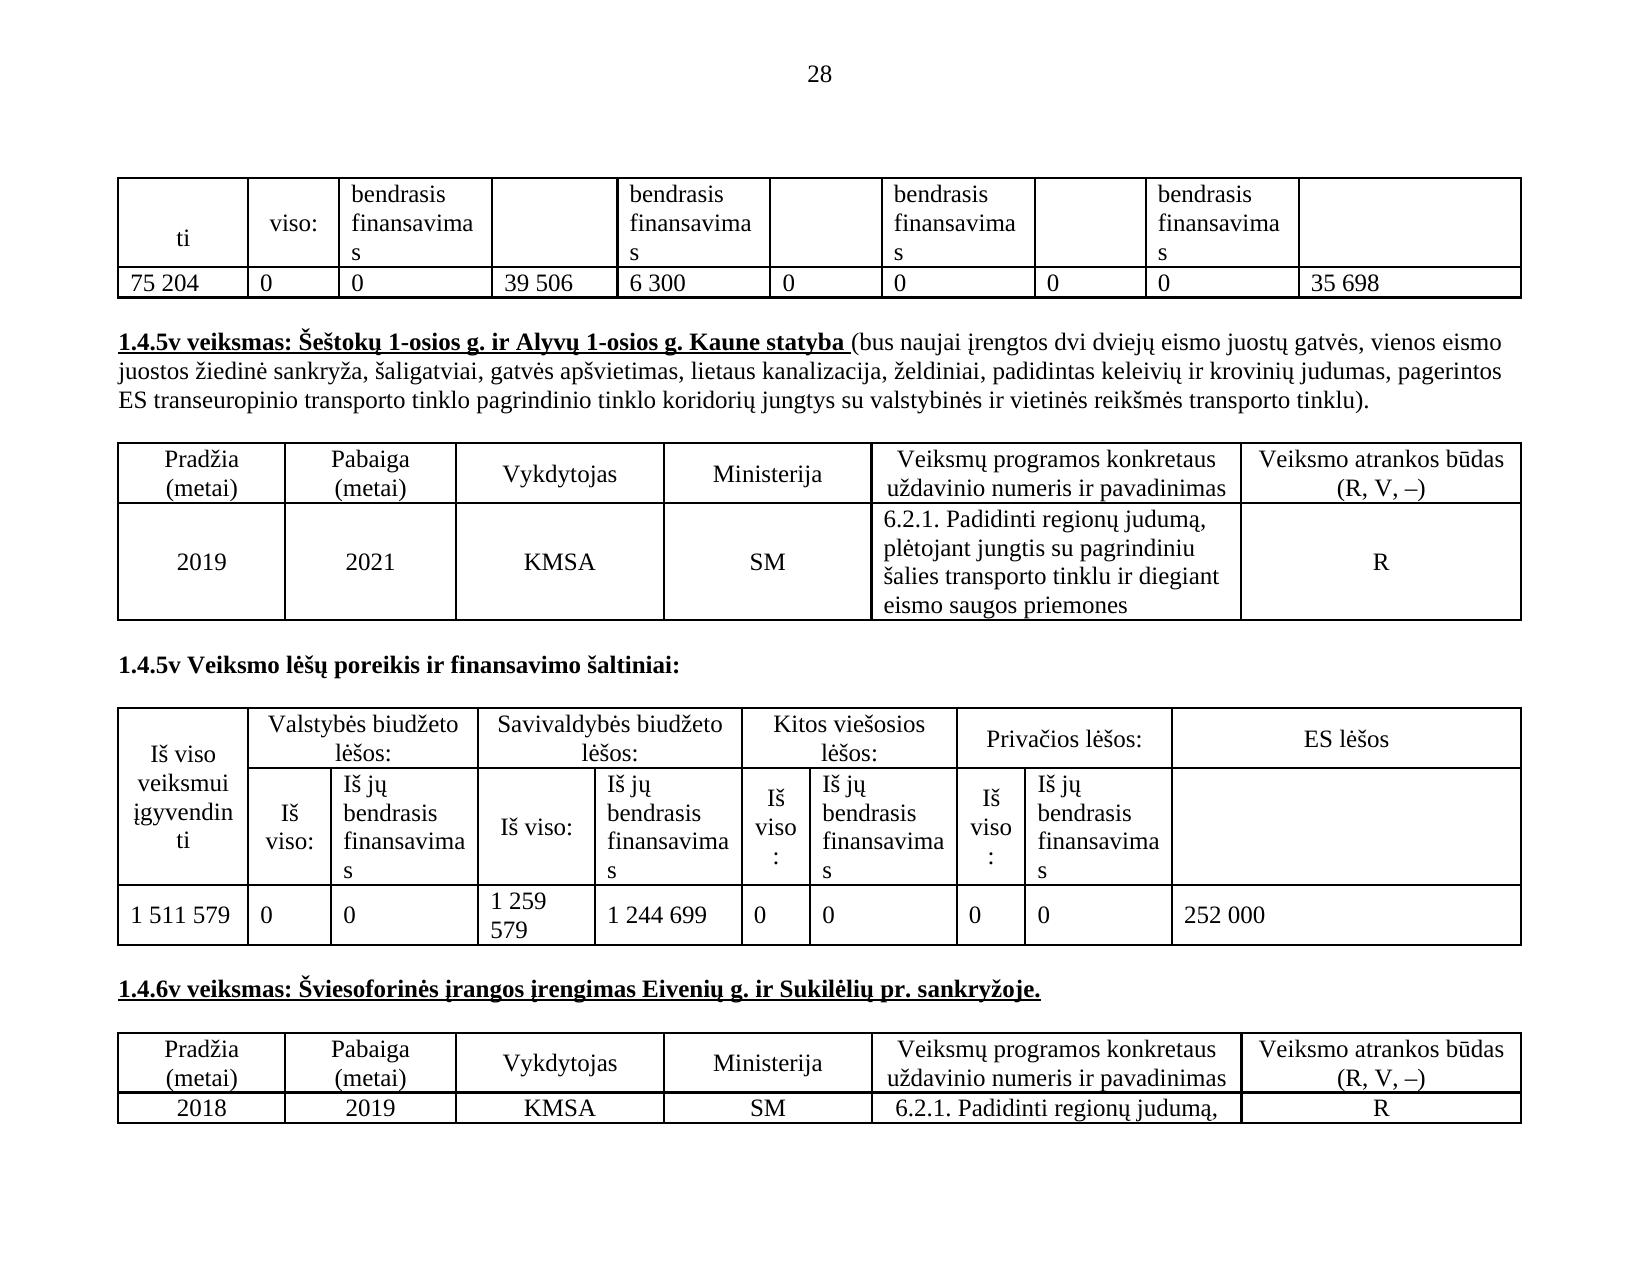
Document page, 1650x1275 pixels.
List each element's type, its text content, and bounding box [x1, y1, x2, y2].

table_cell KMSA [457, 1094, 663, 1122]
table_header Vykdytojas [457, 444, 663, 502]
table_cell 0 [340, 268, 491, 296]
table_cell 0 [771, 268, 881, 296]
table_cell 39 506 [493, 268, 616, 296]
table_cell 6.2.1. Padidinti regionų judumą, [873, 1094, 1240, 1122]
table_cell Iš jų bendrasis finansavimas [811, 769, 956, 884]
table_cell 252 000 [1173, 886, 1520, 943]
table_header Pradžia (metai) [119, 444, 284, 502]
table_header ti [119, 179, 247, 266]
table_header Valstybės biudžeto lėšos: [249, 709, 477, 767]
table_header Pabaiga (metai) [286, 444, 455, 502]
table_cell 0 [1026, 886, 1171, 943]
table_header Iš viso veiksmui įgyvendinti [119, 709, 247, 884]
table_cell 1 244 699 [596, 886, 741, 943]
table_cell Iš viso: [479, 769, 594, 884]
table_cell Iš jų bendrasis finansavimas [332, 769, 477, 884]
table_cell 0 [958, 886, 1024, 943]
table_cell 0 [249, 268, 338, 296]
table_cell 2018 [119, 1094, 284, 1122]
table_cell 75 204 [119, 268, 247, 296]
table_cell 0 [811, 886, 956, 943]
table_header Pradžia (metai) [119, 1034, 284, 1091]
table_cell Iš jų bendrasis finansavimas [1026, 769, 1171, 884]
table_cell [1173, 769, 1520, 884]
table_header ES lėšos [1173, 709, 1520, 767]
table_header Privačios lėšos: [958, 709, 1171, 767]
table_cell 0 [1147, 268, 1298, 296]
table_cell 35 698 [1300, 268, 1520, 296]
table_cell 6 300 [619, 268, 769, 296]
table_header Kitos viešosios lėšos: [743, 709, 956, 767]
table_header Pabaiga (metai) [286, 1034, 455, 1091]
table_cell Iš jų bendrasis finansavimas [596, 769, 741, 884]
table_cell bendrasis finansavimas [1147, 179, 1298, 266]
table_cell Iš viso: [249, 769, 330, 884]
table_cell 0 [332, 886, 477, 943]
table_cell bendrasis finansavimas [883, 179, 1034, 266]
text 1.4.5v Veiksmo lėšų poreikis ir finansavimo šaltiniai: [118, 650, 1521, 678]
table_cell viso: [249, 179, 338, 266]
table_cell SM [665, 504, 870, 619]
table_cell Iš viso: [743, 769, 809, 884]
table_header Veiksmų programos konkretaus uždavinio numeris ir pavadinimas [873, 444, 1240, 502]
table_cell [1036, 179, 1145, 266]
table_cell R [1243, 1094, 1520, 1122]
text 1.4.5v veiksmas: Šeštokų 1-osios g. ir Alyvų 1-osios g. Kaune statyba (bus naujai įrengtos dvi dviejų eismo juostų gatvės, vienos eismo juostos žiedinė sankryža, šaligatviai, gatvės apšvietimas, lietaus kanalizacija, želdiniai, padidintas keleivių ir krovinių judumas, pagerintos ES transeuropinio transporto tinklo pagrindinio tinklo koridorių jungtys su valstybinės ir vietinės reikšmės transporto tinklu). [118, 327, 1521, 413]
table_cell [1300, 179, 1520, 266]
table_cell 2019 [119, 504, 284, 619]
table_cell [771, 179, 881, 266]
table_cell R [1242, 504, 1520, 619]
table_cell 2021 [286, 504, 455, 619]
text 1.4.6v veiksmas: Šviesoforinės įrangos įrengimas Eivenių g. ir Sukilėlių pr. sankryžoje. [118, 974, 1521, 1003]
table_header Veiksmo atrankos būdas (R, V, –) [1243, 1034, 1520, 1091]
table_header Veiksmo atrankos būdas (R, V, –) [1242, 444, 1520, 502]
table_cell 0 [743, 886, 809, 943]
table_cell 6.2.1. Padidinti regionų judumą, plėtojant jungtis su pagrindiniu šalies transporto tinklu ir diegiant eismo saugos priemones [873, 504, 1240, 619]
table_cell 1 511 579 [119, 886, 247, 943]
table_cell 1 259 579 [479, 886, 594, 943]
table_header Vykdytojas [457, 1034, 663, 1091]
table_header Veiksmų programos konkretaus uždavinio numeris ir pavadinimas [873, 1034, 1240, 1091]
table_cell 2019 [286, 1094, 455, 1122]
table_cell bendrasis finansavimas [619, 179, 769, 266]
table_header Ministerija [665, 1034, 871, 1091]
table_cell 0 [883, 268, 1034, 296]
table_cell Iš viso: [958, 769, 1024, 884]
table_cell [493, 179, 616, 266]
table_header Savivaldybės biudžeto lėšos: [479, 709, 741, 767]
table_cell SM [665, 1094, 871, 1122]
table_cell 0 [1036, 268, 1145, 296]
table_cell 0 [249, 886, 330, 943]
table_cell KMSA [457, 504, 663, 619]
table_cell bendrasis finansavimas [340, 179, 491, 266]
table_header Ministerija [665, 444, 870, 502]
